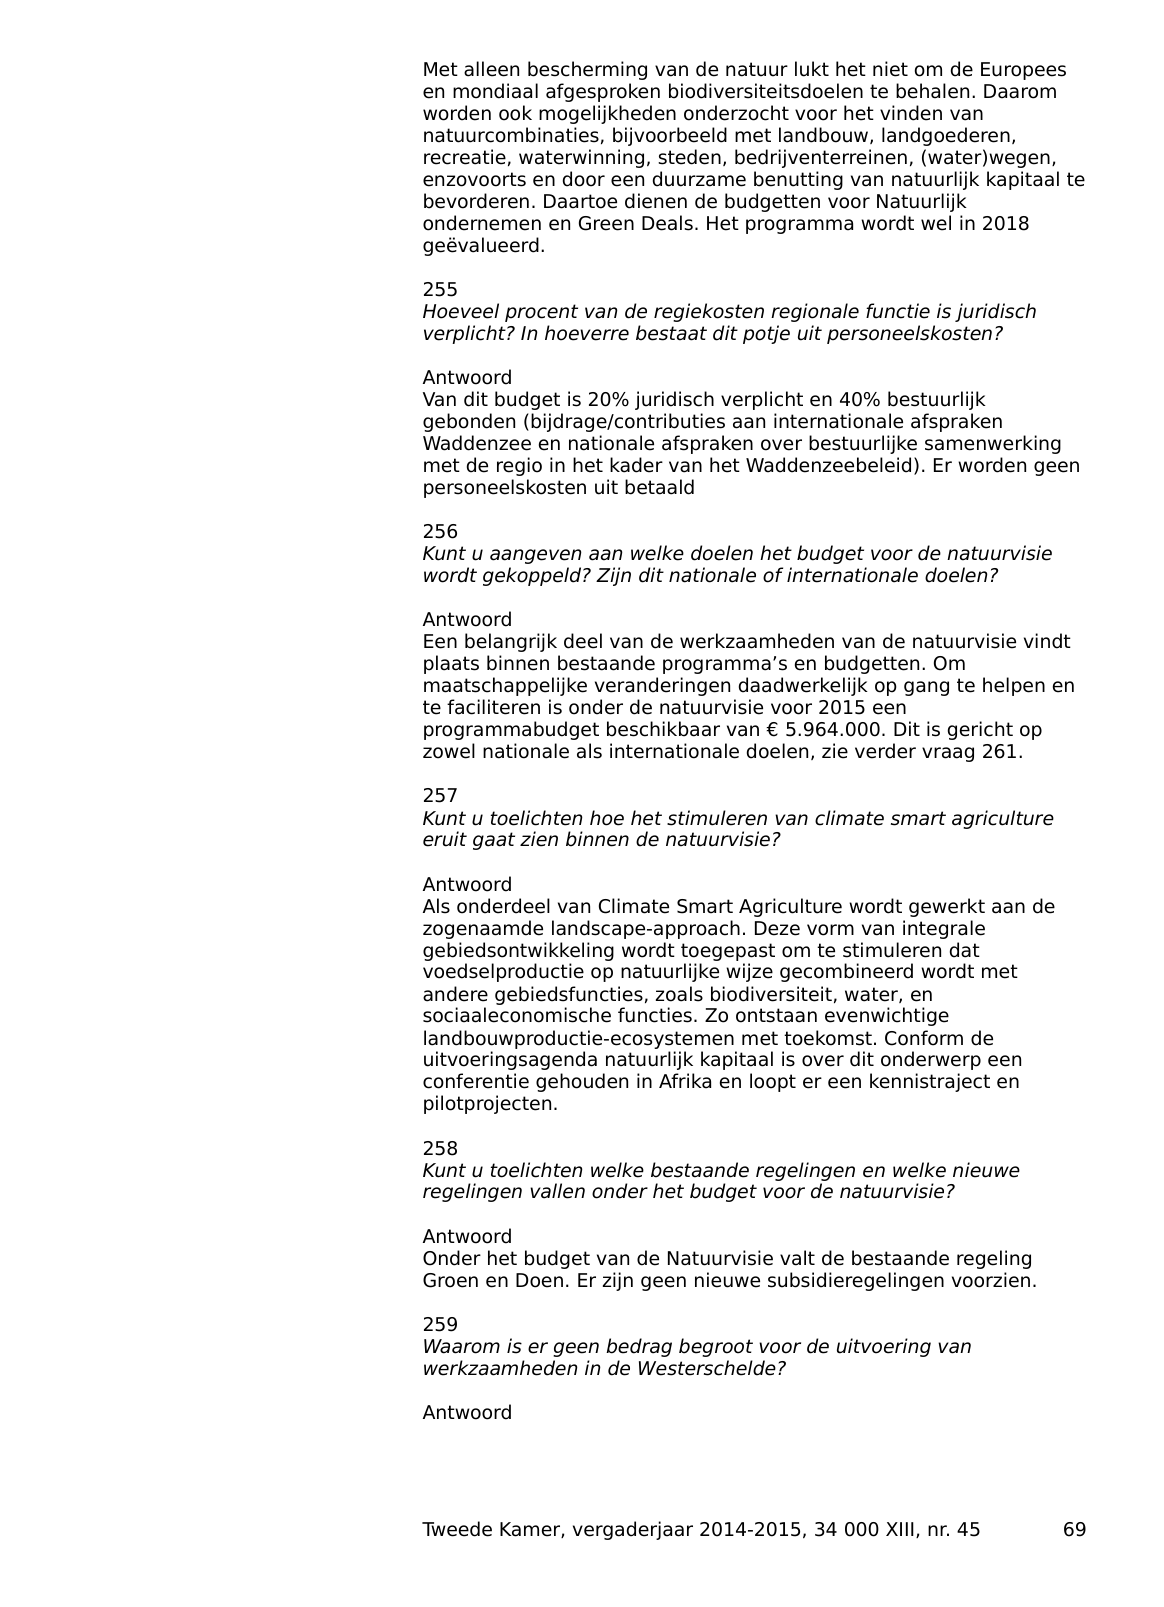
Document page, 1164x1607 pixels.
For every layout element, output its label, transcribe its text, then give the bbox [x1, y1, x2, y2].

text Als onderdeel van Climate Smart Agriculture wordt gewerkt aan de zogenaamde landscape-approach. Deze vorm van integrale gebiedsontwikkeling wordt toegepast om te stimuleren dat voedselproductie op natuurlijke wijze gecombineerd wordt met andere gebiedsfuncties, zoals biodiversiteit, water, en sociaaleconomische functies. Zo ontstaan evenwichtige landbouwproductie-ecosystemen met toekomst. Conform de uitvoeringsagenda natuurlijk kapitaal is over dit onderwerp een conferentie gehouden in Afrika en loopt er een kennistraject en pilotprojecten. [422, 896, 1087, 1115]
text Onder het budget van de Natuurvisie valt de bestaande regeling Groen en Doen. Er zijn geen nieuwe subsidieregelingen voorzien. [422, 1248, 1087, 1292]
text Kunt u toelichten hoe het stimuleren van climate smart agriculture eruit gaat zien binnen de natuurvisie? [422, 807, 1087, 851]
text Kunt u toelichten welke bestaande regelingen en welke nieuwe regelingen vallen onder het budget voor de natuurvisie? [422, 1159, 1087, 1203]
text Antwoord [422, 367, 1087, 389]
text Een belangrijk deel van de werkzaamheden van de natuurvisie vindt plaats binnen bestaande programma’s en budgetten. Om maatschappelijke veranderingen daadwerkelijk op gang te helpen en te faciliteren is onder de natuurvisie voor 2015 een programmabudget beschikbaar van € 5.964.000. Dit is gericht op zowel nationale als internationale doelen, zie verder vraag 261. [422, 631, 1087, 763]
text 256 [422, 521, 1087, 543]
text Antwoord [422, 873, 1087, 896]
text Antwoord [422, 1226, 1087, 1248]
text Van dit budget is 20% juridisch verplicht en 40% bestuurlijk gebonden (bijdrage/contributies aan internationale afspraken Waddenzee en nationale afspraken over bestuurlijke samenwerking met de regio in het kader van het Waddenzeebeleid). Er worden geen personeelskosten uit betaald [422, 389, 1087, 499]
text 258 [422, 1137, 1087, 1159]
text 255 [422, 279, 1087, 301]
text Antwoord [422, 1402, 1087, 1424]
text Hoeveel procent van de regiekosten regionale functie is juridisch verplicht? In hoeverre bestaat dit potje uit personeelskosten? [422, 301, 1087, 345]
text 257 [422, 785, 1087, 807]
text Waarom is er geen bedrag begroot voor de uitvoering van werkzaamheden in de Westerschelde? [422, 1336, 1087, 1380]
text Met alleen bescherming van de natuur lukt het niet om de Europees en mondiaal afgesproken biodiversiteitsdoelen te behalen. Daarom worden ook mogelijkheden onderzocht voor het vinden van natuurcombinaties, bijvoorbeeld met landbouw, landgoederen, recreatie, waterwinning, steden, bedrijventerreinen, (water)wegen, enzovoorts en door een duurzame benutting van natuurlijk kapitaal te bevorderen. Daartoe dienen de budgetten voor Natuurlijk ondernemen en Green Deals. Het programma wordt wel in 2018 geëvalueerd. [422, 59, 1087, 257]
text Antwoord [422, 609, 1087, 631]
text Kunt u aangeven aan welke doelen het budget voor de natuurvisie wordt gekoppeld? Zijn dit nationale of internationale doelen? [422, 543, 1087, 587]
text 259 [422, 1314, 1087, 1336]
